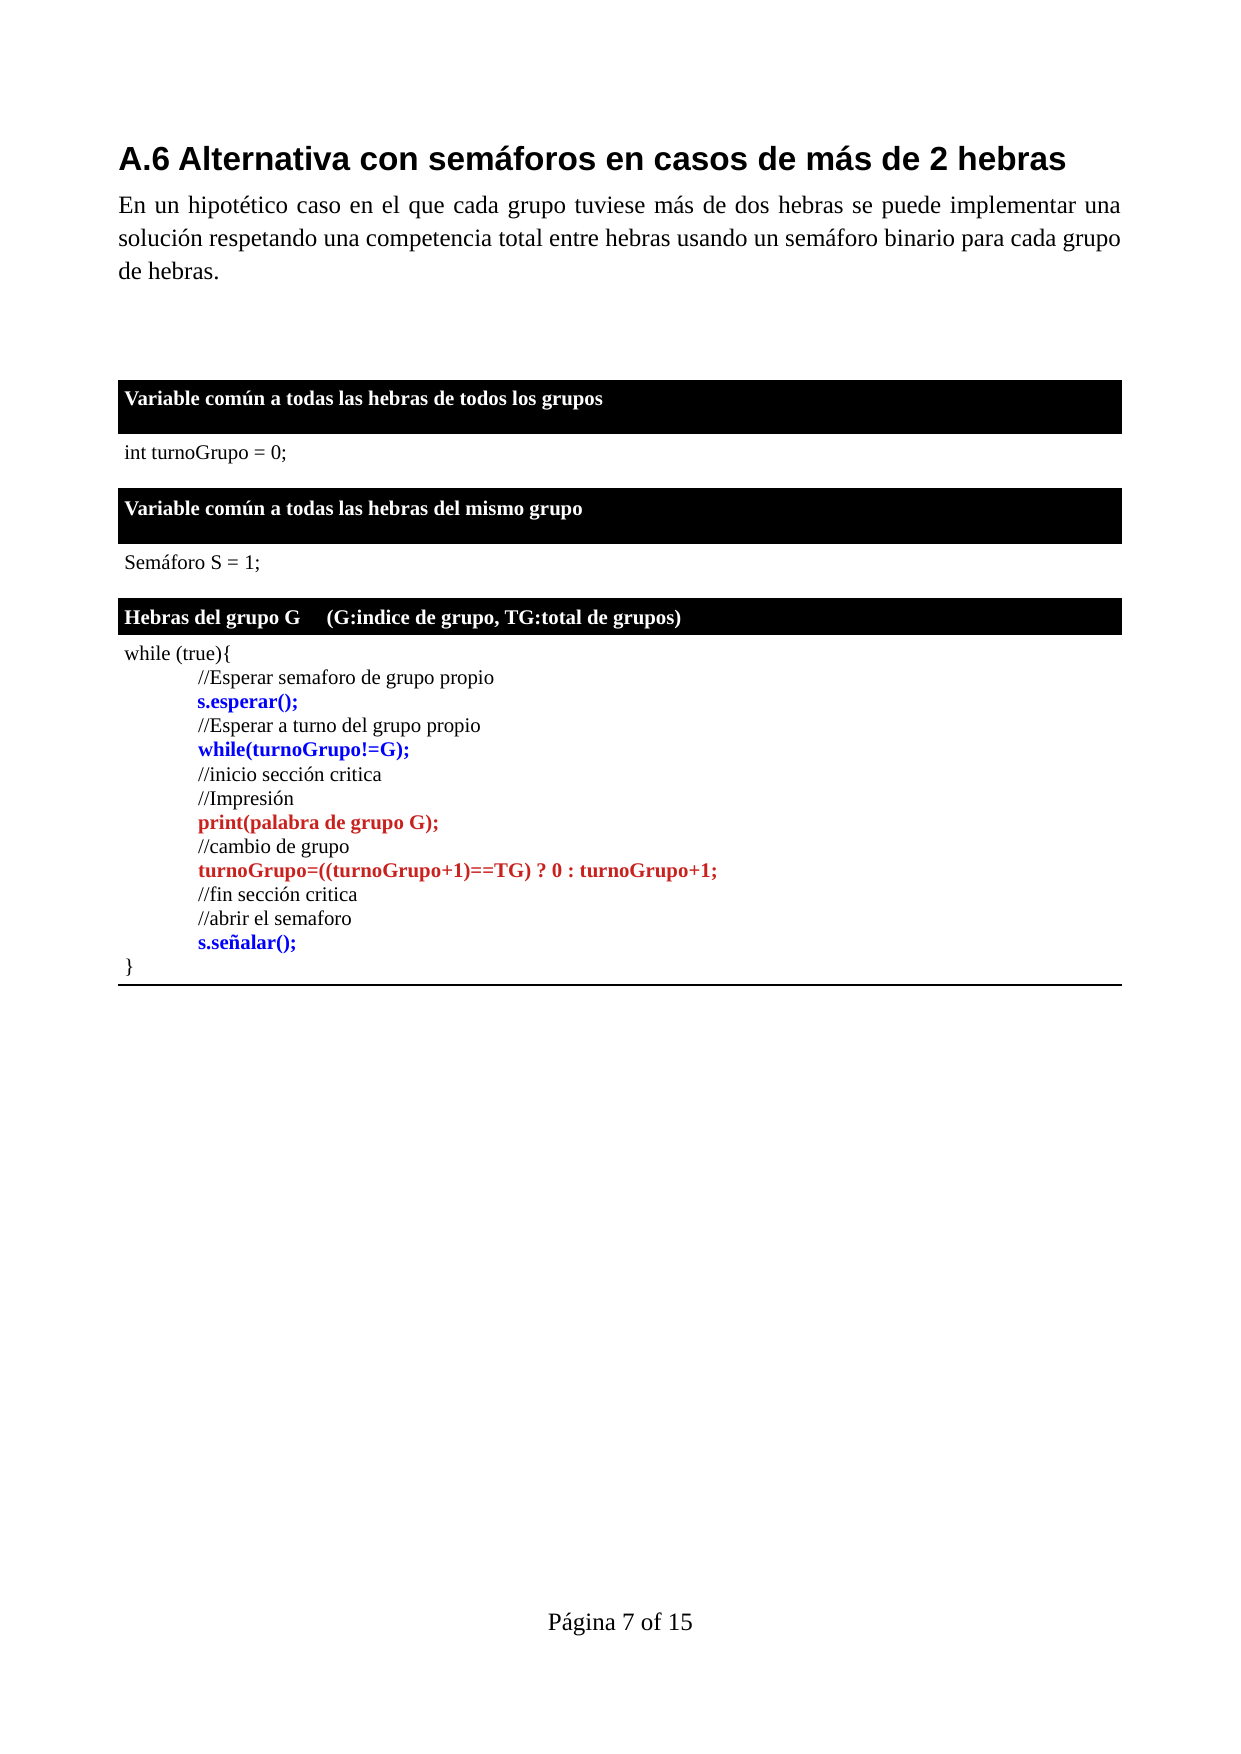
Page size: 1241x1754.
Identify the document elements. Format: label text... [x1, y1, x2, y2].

text En un hipotético caso en el que cada grupo tuviese más de dos hebras se puede implementar una solución respetando una competencia total entre hebras usando un semáforo binario para cada grupo de hebras. [118, 190, 1122, 285]
table_header Variable común a todas las hebras de todos los grupos [118, 380, 1122, 434]
table_header Hebras del grupo G (G:indice de grupo, TG:total de grupos) [118, 599, 1122, 635]
table_cell while (true){ //Esperar semaforo de grupo propio s.esperar(); //Esperar a turno del grupo propio while(turnoGrupo!=G); //inicio sección critica //Impresión print(palabra de grupo G); //cambio de grupo turnoGrupo=((turnoGrupo+1)==TG) ? 0 : turnoGrupo+1; //fin sección critica //abrir el semaforo s.señalar(); } [118, 635, 1122, 984]
table_header Variable común a todas las hebras del mismo grupo [118, 490, 1122, 544]
table_cell Semáforo S = 1; [118, 544, 1122, 598]
table_cell int turnoGrupo = 0; [118, 434, 1122, 488]
subtitle A.6 Alternativa con semáforos en casos de más de 2 hebras [118, 139, 1122, 177]
